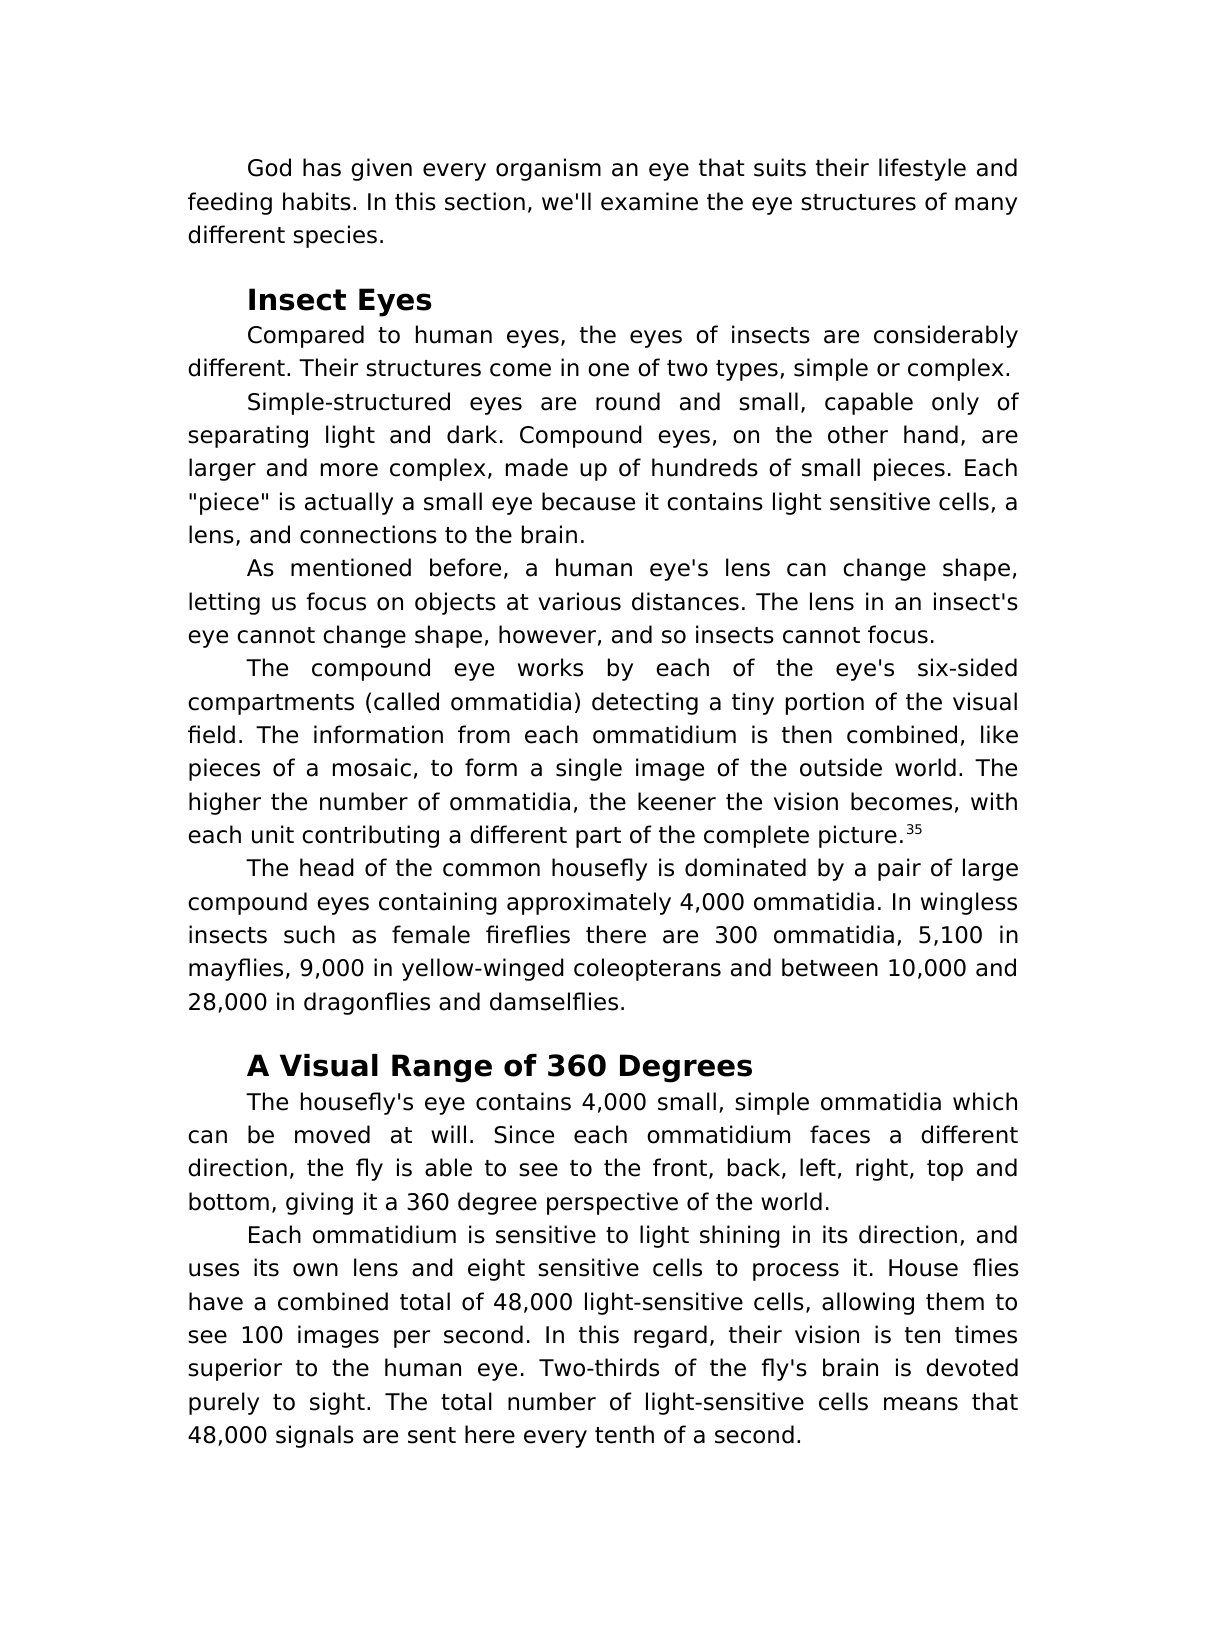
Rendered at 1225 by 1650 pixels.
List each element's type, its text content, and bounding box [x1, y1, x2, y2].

text Insect Eyes [187, 283, 1020, 317]
text The housefly's eye contains 4,000 small, simple ommatidia which can be moved at will. Since each ommatidium faces a different direction, the fly is able to see to the front, back, left, right, top and bottom, giving it a 360 degree perspective of the world. [187, 1083, 1020, 1217]
text Compared to human eyes, the eyes of insects are considerably different. Their structures come in one of two types, simple or complex. [187, 317, 1020, 383]
text The compound eye works by each of the eye's six-sided compartments (called ommatidia) detecting a tiny portion of the visual field. The information from each ommatidium is then combined, like pieces of a mosaic, to form a single image of the outside world. The higher the number of ommatidia, the keener the vision becomes, with each unit contributing a different part of the complete picture.35 [187, 650, 1020, 850]
text The head of the common housefly is dominated by a pair of large compound eyes containing approximately 4,000 ommatidia. In wingless insects such as female fireflies there are 300 ommatidia, 5,100 in mayflies, 9,000 in yellow-winged coleopterans and between 10,000 and 28,000 in dragonflies and damselflies. [187, 850, 1020, 1017]
text Simple-structured eyes are round and small, capable only of separating light and dark. Compound eyes, on the other hand, are larger and more complex, made up of hundreds of small pieces. Each "piece" is actually a small eye because it contains light sensitive cells, a lens, and connections to the brain. [187, 383, 1020, 550]
text A Visual Range of 360 Degrees [187, 1050, 1020, 1083]
text God has given every organism an eye that suits their lifestyle and feeding habits. In this section, we'll examine the eye structures of many different species. [187, 150, 1020, 250]
text As mentioned before, a human eye's lens can change shape, letting us focus on objects at various distances. The lens in an insect's eye cannot change shape, however, and so insects cannot focus. [187, 550, 1020, 650]
text Each ommatidium is sensitive to light shining in its direction, and uses its own lens and eight sensitive cells to process it. House flies have a combined total of 48,000 light-sensitive cells, allowing them to see 100 images per second. In this regard, their vision is ten times superior to the human eye. Two-thirds of the fly's brain is devoted purely to sight. The total number of light-sensitive cells means that 48,000 signals are sent here every tenth of a second. [187, 1217, 1020, 1450]
